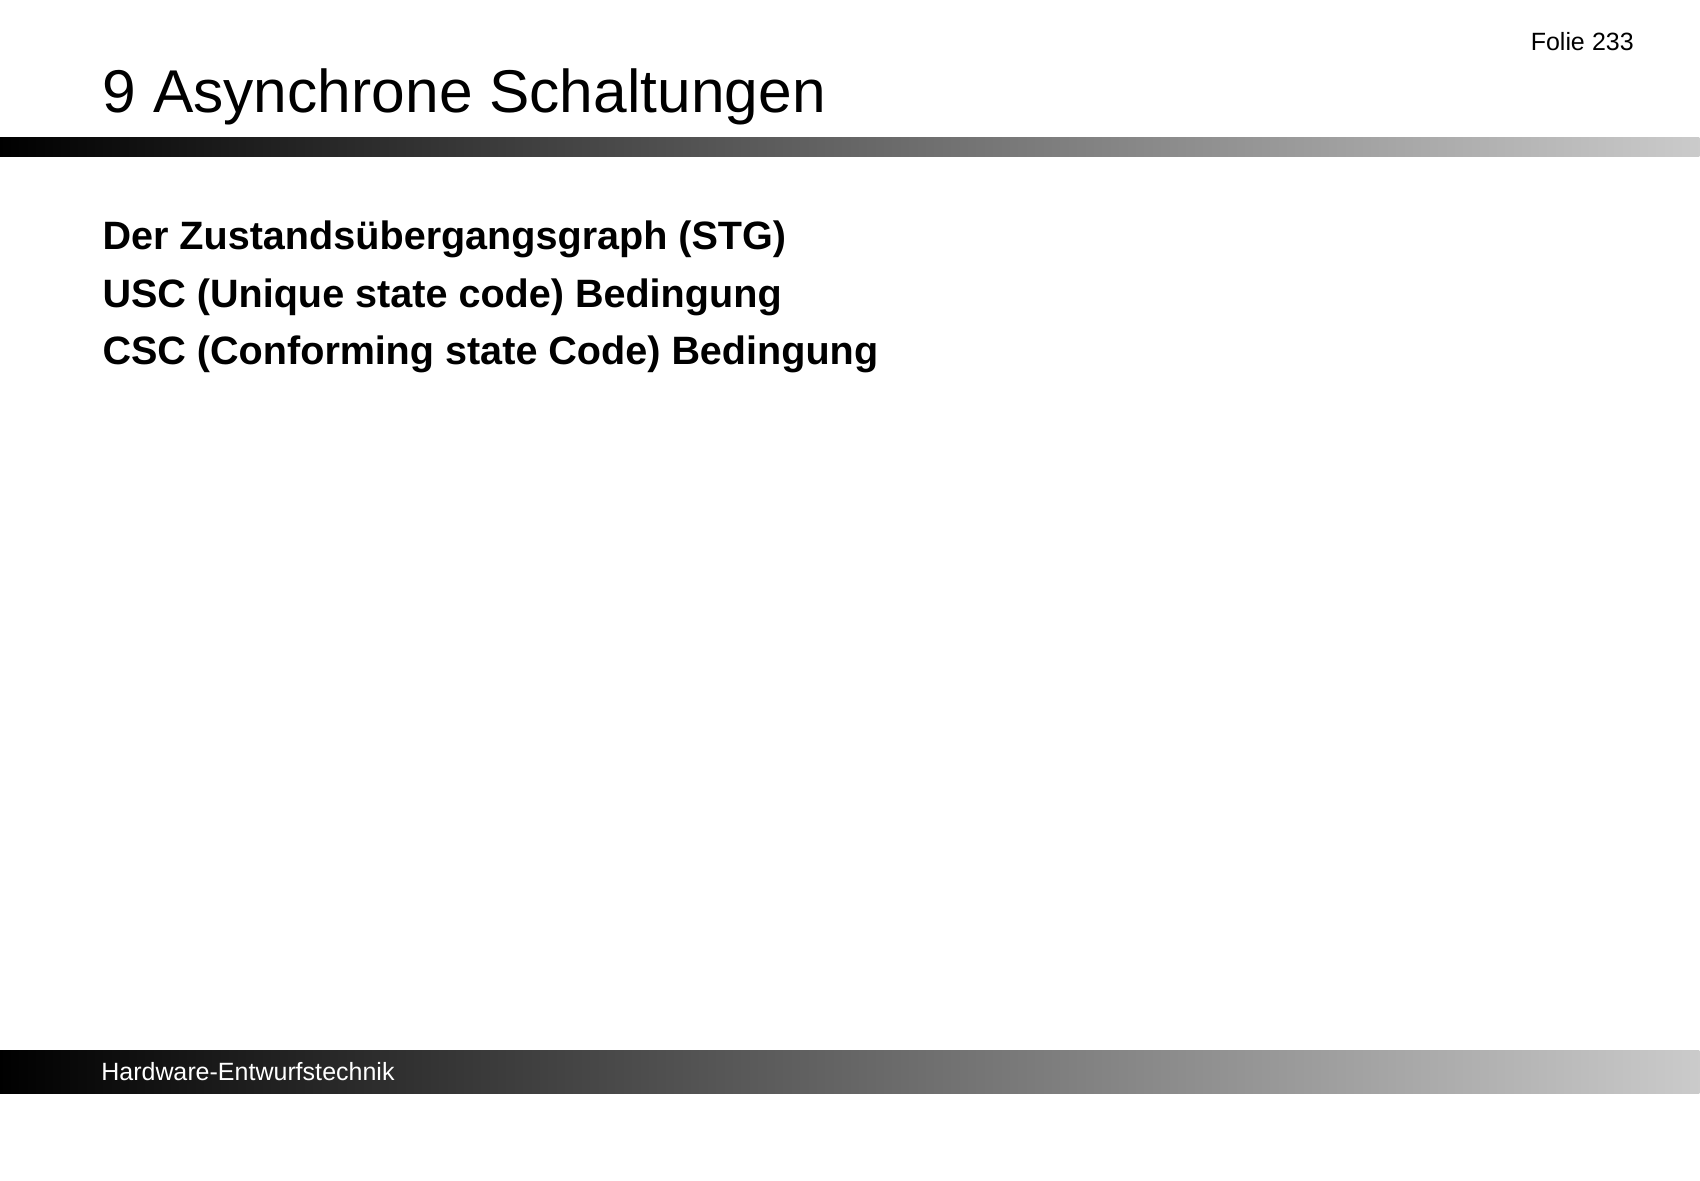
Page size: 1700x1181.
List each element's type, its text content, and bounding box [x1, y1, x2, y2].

list Der Zustandsübergangsgraph (STG) USC (Unique state code) Bedingung CSC (Conforming state Code) Bedingung [87, 202, 1613, 1022]
title 9 Asynchrone Schaltungen [87, 36, 1421, 142]
